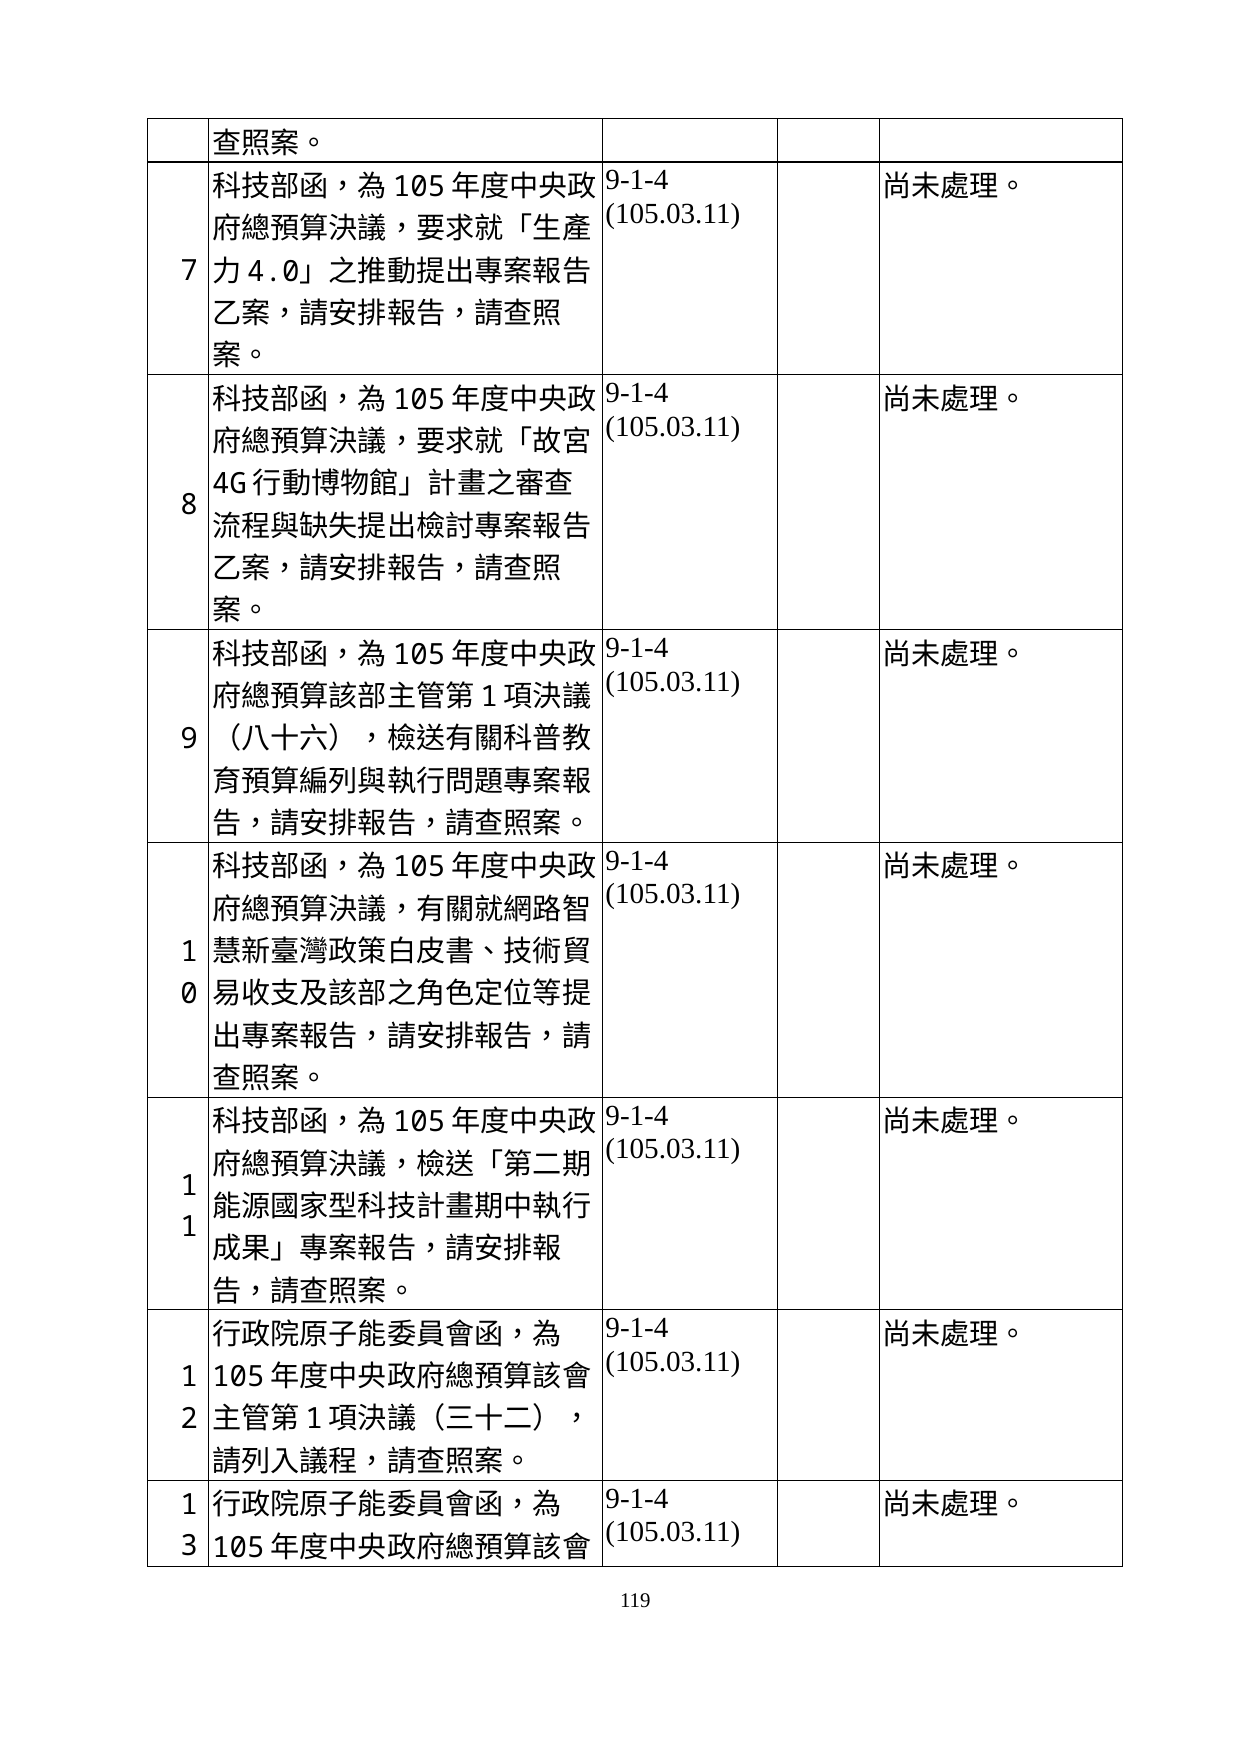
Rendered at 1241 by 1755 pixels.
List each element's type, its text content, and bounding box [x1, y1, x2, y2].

table_cell [148, 119, 208, 161]
table_cell [880, 119, 1122, 161]
table_cell 尚未處理。 [880, 1098, 1122, 1309]
table_cell 9-1-4 (105.03.11) [603, 1310, 777, 1480]
table_cell [603, 119, 777, 161]
table_cell [778, 630, 879, 842]
table_cell 9-1-4 (105.03.11) [603, 630, 777, 842]
table_cell [778, 843, 879, 1097]
table_cell 尚未處理。 [880, 1481, 1122, 1566]
table_cell [778, 163, 879, 374]
table_cell 9-1-4 (105.03.11) [603, 163, 777, 374]
table_cell 9-1-4 (105.03.11) [603, 1481, 777, 1566]
table_cell 尚未處理。 [880, 163, 1122, 374]
table_cell 9-1-4 (105.03.11) [603, 843, 777, 1097]
table_cell 科技部函，為105年度中央政府總預算決議，要求就「故宮4G行動博物館」計畫之審查流程與缺失提出檢討專案報告乙案，請安排報告，請查照案。 [209, 375, 602, 629]
table_cell [148, 1310, 208, 1480]
table_cell 尚未處理。 [880, 375, 1122, 629]
table_cell [778, 1098, 879, 1309]
table_cell 尚未處理。 [880, 630, 1122, 842]
table_cell 查照案。 [209, 119, 602, 161]
table_cell 9-1-4 (105.03.11) [603, 375, 777, 629]
table_cell 行政院原子能委員會函，為105年度中央政府總預算該會 [209, 1481, 602, 1566]
table_cell 9-1-4 (105.03.11) [603, 1098, 777, 1309]
table_cell 行政院原子能委員會函，為105年度中央政府總預算該會主管第1項決議（三十二），請列入議程，請查照案。 [209, 1310, 602, 1480]
table_cell 科技部函，為105年度中央政府總預算決議，有關就網路智慧新臺灣政策白皮書、技術貿易收支及該部之角色定位等提出專案報告，請安排報告，請查照案。 [209, 843, 602, 1097]
table_cell [778, 375, 879, 629]
table_cell [148, 375, 208, 629]
table_cell [778, 1310, 879, 1480]
table_cell [148, 630, 208, 842]
table_cell 尚未處理。 [880, 843, 1122, 1097]
table_cell 科技部函，為105年度中央政府總預算決議，要求就「生產力4.0」之推動提出專案報告乙案，請安排報告，請查照案。 [209, 163, 602, 374]
table_cell [148, 1098, 208, 1309]
table_cell 尚未處理。 [880, 1310, 1122, 1480]
table_cell [778, 119, 879, 161]
table_cell [148, 163, 208, 374]
table_cell 科技部函，為105年度中央政府總預算決議，檢送「第二期能源國家型科技計畫期中執行成果」專案報告，請安排報告，請查照案。 [209, 1098, 602, 1309]
table_cell [778, 1481, 879, 1566]
table_cell [148, 1481, 208, 1566]
table_cell 科技部函，為105年度中央政府總預算該部主管第1項決議（八十六），檢送有關科普教育預算編列與執行問題專案報告，請安排報告，請查照案。 [209, 630, 602, 842]
table_cell [148, 843, 208, 1097]
